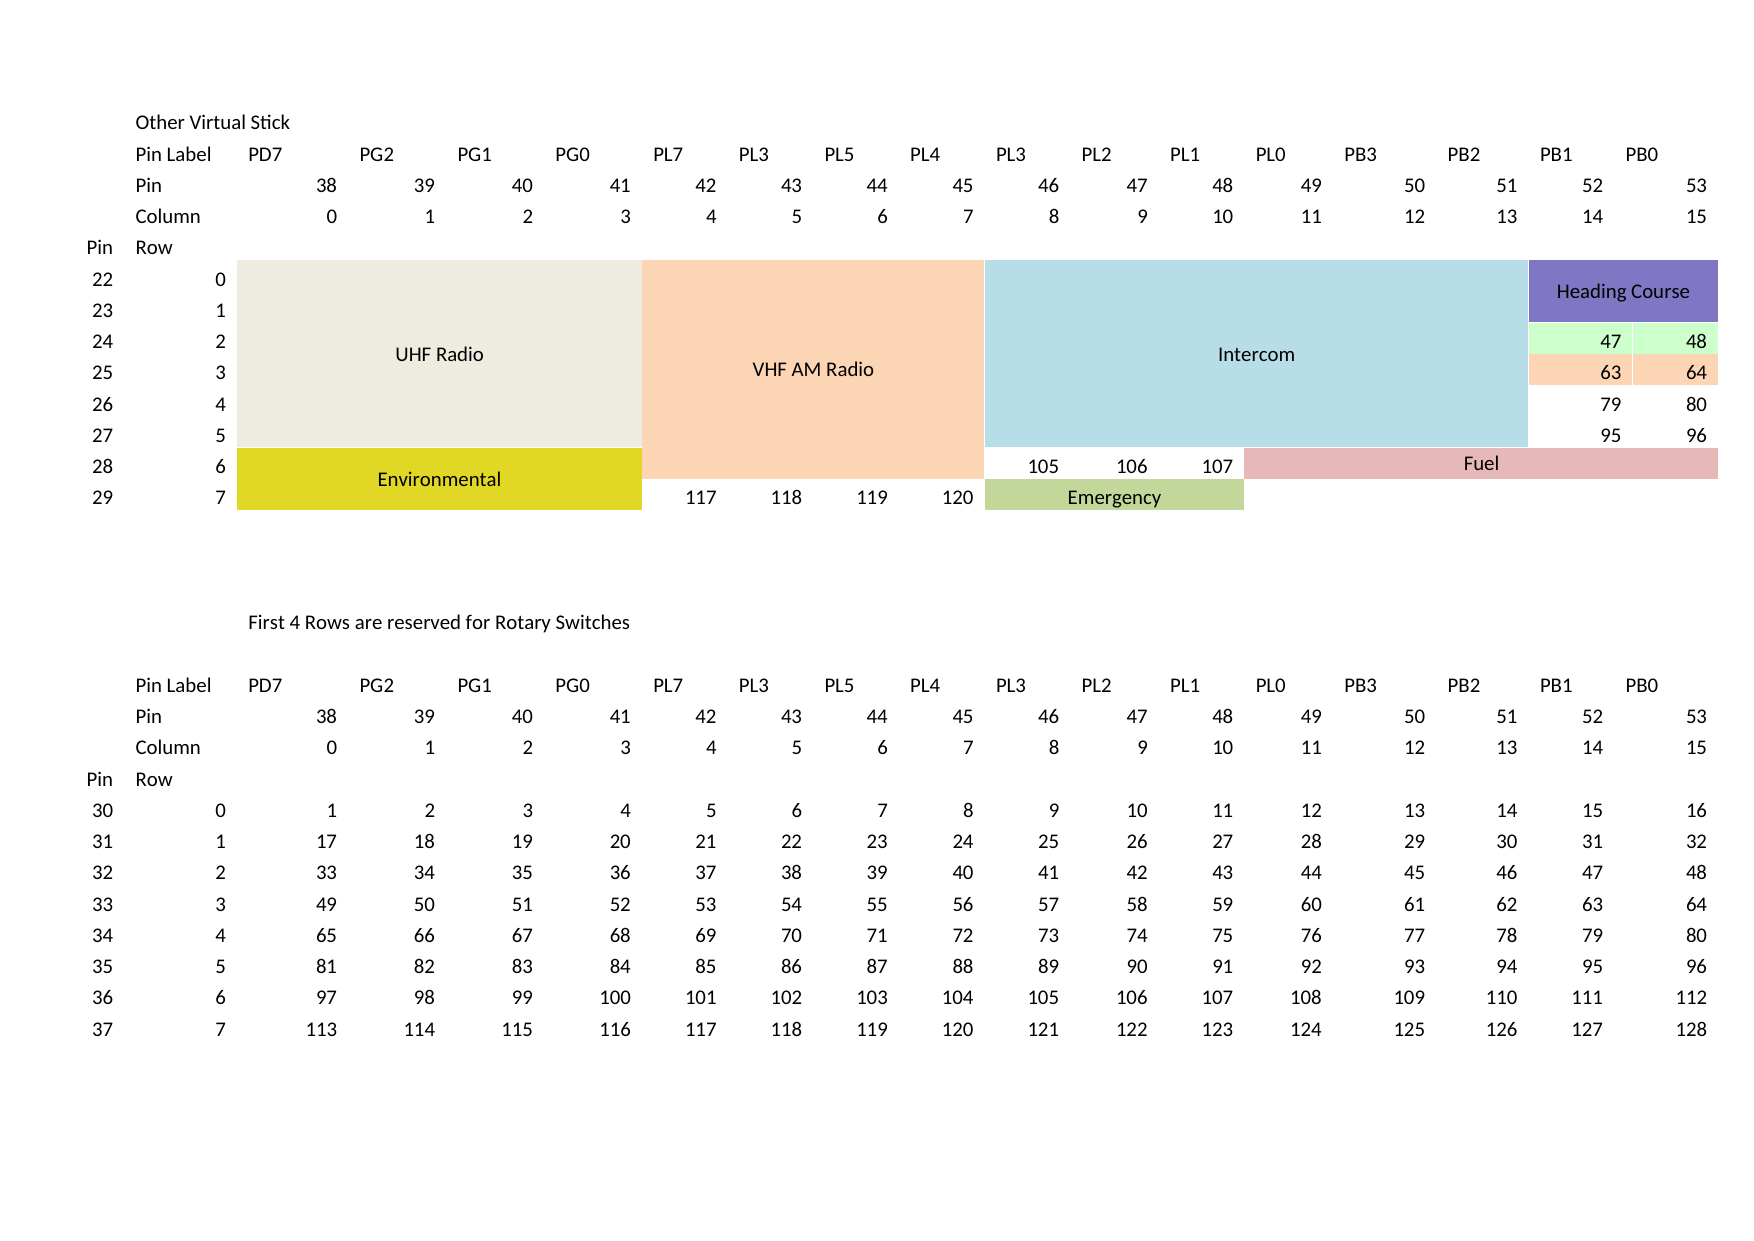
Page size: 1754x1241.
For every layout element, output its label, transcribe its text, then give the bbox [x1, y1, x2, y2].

table_cell 96 [1633, 416, 1718, 447]
table_cell [1244, 510, 1333, 541]
table_cell [1244, 573, 1333, 604]
table_cell 5 [124, 948, 237, 979]
table_cell [1333, 635, 1436, 666]
table_cell [544, 573, 642, 604]
table_cell [985, 604, 1070, 635]
table_cell [124, 604, 237, 635]
table_cell 47 [1529, 854, 1614, 885]
table_cell [1614, 635, 1718, 666]
table_cell 9 [1070, 198, 1159, 229]
table_cell [124, 573, 237, 604]
table_cell 25 [985, 823, 1070, 854]
table_cell 14 [1529, 198, 1614, 229]
table_cell 7 [899, 729, 984, 760]
table_cell 63 [1529, 885, 1614, 916]
table_cell 120 [899, 479, 984, 510]
table_cell 10 [1159, 198, 1244, 229]
table_cell 118 [728, 1010, 813, 1041]
table_cell [728, 510, 813, 541]
table_cell PB3 [1333, 666, 1436, 697]
table_cell 40 [899, 854, 984, 885]
table_cell PL5 [813, 666, 899, 697]
table_cell [899, 541, 984, 572]
table_cell 49 [237, 885, 348, 916]
table_cell 66 [348, 916, 446, 947]
table_cell 121 [985, 1010, 1070, 1041]
table_cell 30 [75, 791, 124, 822]
table_cell 97 [237, 979, 348, 1010]
table_cell [348, 229, 446, 260]
table_cell 106 [1070, 979, 1159, 1010]
table_cell [985, 229, 1070, 260]
table_cell 117 [642, 1010, 727, 1041]
table_cell [1529, 229, 1614, 260]
table_cell [899, 510, 984, 541]
table_cell 73 [985, 916, 1070, 947]
table_cell 41 [544, 166, 642, 197]
table_header [446, 104, 544, 135]
table_cell [1614, 604, 1718, 635]
table_cell [728, 229, 813, 260]
table_cell 43 [1159, 854, 1244, 885]
table_cell [446, 510, 544, 541]
table_cell 109 [1333, 979, 1436, 1010]
table_header [899, 104, 984, 135]
table_cell 33 [237, 854, 348, 885]
table_cell 98 [348, 979, 446, 1010]
table_cell [1070, 604, 1159, 635]
table_cell 23 [813, 823, 899, 854]
table_cell 12 [1333, 198, 1436, 229]
table_cell 80 [1614, 916, 1718, 947]
table_cell 50 [1333, 698, 1436, 729]
table_cell 72 [899, 916, 984, 947]
table_cell 44 [813, 166, 899, 197]
table_cell 46 [985, 166, 1070, 197]
table_cell [1333, 573, 1436, 604]
table_cell [237, 510, 348, 541]
table_cell 4 [124, 385, 237, 416]
table_cell 34 [75, 916, 124, 947]
table_cell 84 [544, 948, 642, 979]
table_cell 51 [446, 885, 544, 916]
table_cell 8 [985, 198, 1070, 229]
table_cell [237, 573, 348, 604]
table_cell Pin Label [124, 135, 237, 166]
table_cell [1614, 229, 1718, 260]
table_cell 115 [446, 1010, 544, 1041]
table_cell [446, 635, 544, 666]
table_cell 7 [124, 1010, 237, 1041]
table_cell 50 [348, 885, 446, 916]
table_cell [1333, 541, 1436, 572]
table_cell [75, 635, 124, 666]
table_cell 28 [1244, 823, 1333, 854]
table_cell 11 [1159, 791, 1244, 822]
table_cell [1529, 760, 1614, 791]
table_cell 120 [899, 1010, 984, 1041]
table_cell [642, 573, 727, 604]
table_cell 38 [728, 854, 813, 885]
table_cell [446, 541, 544, 572]
table_cell 37 [75, 1010, 124, 1041]
table_cell [985, 541, 1070, 572]
table_cell 9 [985, 791, 1070, 822]
table_cell 4 [124, 916, 237, 947]
table_cell [348, 573, 446, 604]
table_cell 126 [1436, 1010, 1528, 1041]
table_cell 48 [1159, 698, 1244, 729]
table_cell 6 [124, 979, 237, 1010]
table_cell 82 [348, 948, 446, 979]
table_cell 27 [1159, 823, 1244, 854]
table_cell 20 [544, 823, 642, 854]
table_cell 3 [446, 791, 544, 822]
table_cell PL7 [642, 135, 727, 166]
table_cell 21 [642, 823, 727, 854]
table_cell 3 [544, 198, 642, 229]
table_cell 6 [728, 791, 813, 822]
table_cell 125 [1333, 1010, 1436, 1041]
table_cell [813, 229, 899, 260]
table_cell [446, 229, 544, 260]
table_cell 44 [813, 698, 899, 729]
table_cell 39 [348, 166, 446, 197]
table_cell 39 [813, 854, 899, 885]
table_cell [1529, 604, 1614, 635]
table_cell 46 [1436, 854, 1528, 885]
table_cell [1436, 229, 1528, 260]
table_cell 30 [1436, 823, 1528, 854]
table_cell 94 [1436, 948, 1528, 979]
table_cell [237, 541, 348, 572]
table_cell 4 [642, 729, 727, 760]
table_cell Heading Course [1529, 260, 1718, 322]
table_cell 35 [446, 854, 544, 885]
table_cell [1070, 573, 1159, 604]
table_cell 68 [544, 916, 642, 947]
table_cell [1159, 541, 1244, 572]
table_cell [237, 635, 348, 666]
table_cell 2 [124, 854, 237, 885]
table_cell 11 [1244, 198, 1333, 229]
table_cell 48 [1633, 323, 1718, 354]
table_cell 123 [1159, 1010, 1244, 1041]
table_cell 101 [642, 979, 727, 1010]
table_cell 2 [124, 323, 237, 354]
table_cell [1436, 604, 1528, 635]
table_cell [1436, 760, 1528, 791]
table_header [1244, 104, 1333, 135]
table_cell PL2 [1070, 135, 1159, 166]
table_cell [1070, 541, 1159, 572]
table_cell 5 [728, 729, 813, 760]
table_cell 56 [899, 885, 984, 916]
table_cell 34 [348, 854, 446, 885]
table_cell 51 [1436, 698, 1528, 729]
table_cell 47 [1529, 323, 1632, 354]
table_cell Environmental [237, 448, 642, 510]
table_cell PL0 [1244, 666, 1333, 697]
table_cell PL1 [1159, 135, 1244, 166]
table_cell [1244, 541, 1333, 572]
table_cell PL3 [985, 135, 1070, 166]
table_cell [1159, 573, 1244, 604]
table_cell 25 [75, 354, 124, 385]
table_cell 74 [1070, 916, 1159, 947]
table_cell 41 [985, 854, 1070, 885]
table_cell 50 [1333, 166, 1436, 197]
table_cell [813, 573, 899, 604]
table_cell 42 [1070, 854, 1159, 885]
table_cell [1244, 479, 1718, 510]
table_cell PL3 [728, 135, 813, 166]
table_cell [544, 635, 642, 666]
table_cell 118 [728, 479, 813, 510]
table_cell 77 [1333, 916, 1436, 947]
table_cell 12 [1333, 729, 1436, 760]
table_cell [124, 510, 237, 541]
table_cell 6 [813, 198, 899, 229]
table_cell 104 [899, 979, 984, 1010]
table_cell 33 [75, 885, 124, 916]
table_cell 103 [813, 979, 899, 1010]
table_cell Pin Label [124, 666, 237, 697]
table_cell 49 [1244, 698, 1333, 729]
table_cell Row [124, 760, 237, 791]
table_cell 18 [348, 823, 446, 854]
table_cell [348, 635, 446, 666]
table_cell PG1 [446, 135, 544, 166]
table_cell 90 [1070, 948, 1159, 979]
table_cell 107 [1159, 448, 1244, 479]
table_header [1529, 104, 1614, 135]
table_cell 57 [985, 885, 1070, 916]
table_cell [642, 760, 727, 791]
table_cell 99 [446, 979, 544, 1010]
table_cell 3 [544, 729, 642, 760]
table_cell 114 [348, 1010, 446, 1041]
table_cell [728, 760, 813, 791]
table_header [813, 104, 899, 135]
table_cell [1614, 573, 1718, 604]
table_cell 19 [446, 823, 544, 854]
table_cell [348, 510, 446, 541]
table_cell 2 [446, 198, 544, 229]
table_cell PL4 [899, 135, 984, 166]
table_cell PB0 [1614, 666, 1718, 697]
table_cell 48 [1614, 854, 1718, 885]
table_cell Fuel [1244, 448, 1718, 479]
table_cell 105 [985, 448, 1070, 479]
table_cell PB2 [1436, 135, 1528, 166]
table_cell [642, 604, 727, 635]
table_cell 64 [1614, 885, 1718, 916]
table_cell [75, 166, 124, 197]
table_cell 80 [1633, 385, 1718, 416]
table_cell 2 [446, 729, 544, 760]
table_cell PB2 [1436, 666, 1528, 697]
table_cell 45 [1333, 854, 1436, 885]
table_cell 47 [1070, 166, 1159, 197]
table_cell 24 [899, 823, 984, 854]
table_cell PL1 [1159, 666, 1244, 697]
table_header [348, 104, 446, 135]
table_cell 55 [813, 885, 899, 916]
table_cell 91 [1159, 948, 1244, 979]
table_cell 40 [446, 166, 544, 197]
table_cell Pin [124, 698, 237, 729]
table_header [544, 104, 642, 135]
table_cell 40 [446, 698, 544, 729]
table_cell [1436, 510, 1528, 541]
table_cell 79 [1529, 916, 1614, 947]
table_cell 1 [124, 823, 237, 854]
table_cell 5 [728, 198, 813, 229]
table_cell [75, 698, 124, 729]
table_cell PG2 [348, 666, 446, 697]
table_cell Column [124, 729, 237, 760]
table_cell 14 [1436, 791, 1528, 822]
table_cell Pin [75, 229, 124, 260]
table_cell 105 [985, 979, 1070, 1010]
table_cell 35 [75, 948, 124, 979]
table_cell [728, 635, 813, 666]
table_cell 13 [1333, 791, 1436, 822]
table_cell [899, 760, 984, 791]
table_cell 69 [642, 916, 727, 947]
table_cell [348, 760, 446, 791]
table_cell 23 [75, 291, 124, 322]
table_cell 45 [899, 166, 984, 197]
table_cell 86 [728, 948, 813, 979]
table_cell 0 [237, 729, 348, 760]
table_cell [75, 666, 124, 697]
table_cell [642, 510, 727, 541]
table_cell 29 [1333, 823, 1436, 854]
table_cell Row [124, 229, 237, 260]
table_cell [75, 541, 124, 572]
table_cell [728, 604, 813, 635]
table_cell First 4 Rows are reserved for Rotary Switches [237, 604, 642, 635]
table_cell 32 [75, 854, 124, 885]
table_cell [348, 541, 446, 572]
table_cell 15 [1529, 791, 1614, 822]
table_cell [1244, 229, 1333, 260]
table_cell PD7 [237, 666, 348, 697]
table_cell 13 [1436, 729, 1528, 760]
table_cell 8 [985, 729, 1070, 760]
table_cell 63 [1529, 354, 1632, 385]
table_cell [75, 604, 124, 635]
table_cell [1614, 510, 1718, 541]
table_cell [446, 760, 544, 791]
table_cell 46 [985, 698, 1070, 729]
table_cell 71 [813, 916, 899, 947]
table_cell [1070, 760, 1159, 791]
table_cell 8 [899, 791, 984, 822]
table_cell [1436, 541, 1528, 572]
table_cell PB1 [1529, 135, 1614, 166]
table_header [1614, 104, 1718, 135]
table_cell [985, 573, 1070, 604]
table_cell [1159, 510, 1244, 541]
table_cell 15 [1614, 198, 1718, 229]
table_cell 2 [348, 791, 446, 822]
table_cell 52 [1529, 698, 1614, 729]
table_cell 31 [1529, 823, 1614, 854]
table_header [1333, 104, 1436, 135]
table_cell 95 [1529, 416, 1632, 447]
table_cell PL3 [728, 666, 813, 697]
table_cell 60 [1244, 885, 1333, 916]
table_header Other Virtual Stick [124, 104, 348, 135]
table_cell 3 [124, 354, 237, 385]
table_cell Column [124, 198, 237, 229]
table_cell 83 [446, 948, 544, 979]
table_cell 14 [1529, 729, 1614, 760]
table_cell [75, 729, 124, 760]
table_cell [75, 135, 124, 166]
table_cell 127 [1529, 1010, 1614, 1041]
table_cell 117 [642, 479, 727, 510]
table_cell [124, 635, 237, 666]
table_cell 44 [1244, 854, 1333, 885]
table_cell 1 [237, 791, 348, 822]
table_cell [1614, 541, 1718, 572]
table_header [642, 104, 727, 135]
table_header [1070, 104, 1159, 135]
table_cell 96 [1614, 948, 1718, 979]
table_cell [813, 510, 899, 541]
table_cell PB3 [1333, 135, 1436, 166]
table_cell 13 [1436, 198, 1528, 229]
table_cell 47 [1070, 698, 1159, 729]
table_cell [544, 760, 642, 791]
table_cell [1070, 229, 1159, 260]
table_cell 85 [642, 948, 727, 979]
table_cell 78 [1436, 916, 1528, 947]
table_cell [642, 635, 727, 666]
table_header [728, 104, 813, 135]
table_cell [75, 573, 124, 604]
table_cell 53 [642, 885, 727, 916]
table_cell 41 [544, 698, 642, 729]
table_cell 32 [1614, 823, 1718, 854]
table_cell PG2 [348, 135, 446, 166]
table_cell 10 [1159, 729, 1244, 760]
table_cell [985, 510, 1070, 541]
table_cell 3 [124, 885, 237, 916]
table_cell [985, 760, 1070, 791]
table_cell 52 [544, 885, 642, 916]
table_cell 87 [813, 948, 899, 979]
table_cell [237, 229, 348, 260]
table_cell 7 [813, 791, 899, 822]
table_cell 1 [124, 291, 237, 322]
table_cell [1070, 510, 1159, 541]
table_cell PL4 [899, 666, 984, 697]
table_cell Pin [124, 166, 237, 197]
table_cell [899, 635, 984, 666]
table_cell 38 [237, 166, 348, 197]
table_cell [1529, 541, 1614, 572]
table_cell [1159, 604, 1244, 635]
table_cell 75 [1159, 916, 1244, 947]
table_cell 107 [1159, 979, 1244, 1010]
table_cell [1333, 604, 1436, 635]
table_cell [1244, 604, 1333, 635]
table_cell [813, 541, 899, 572]
table_cell 31 [75, 823, 124, 854]
table_cell 95 [1529, 948, 1614, 979]
table_cell 93 [1333, 948, 1436, 979]
table_cell 17 [237, 823, 348, 854]
table_cell 1 [348, 729, 446, 760]
table_cell 36 [75, 979, 124, 1010]
table_cell [1159, 635, 1244, 666]
table_cell 119 [813, 479, 899, 510]
table_cell 62 [1436, 885, 1528, 916]
table_cell 116 [544, 1010, 642, 1041]
table_cell PL5 [813, 135, 899, 166]
table_cell [1436, 635, 1528, 666]
table_cell Intercom [985, 260, 1528, 447]
table_cell [1529, 635, 1614, 666]
table_cell PL7 [642, 666, 727, 697]
table_cell 124 [1244, 1010, 1333, 1041]
table_cell 92 [1244, 948, 1333, 979]
table_cell [1244, 760, 1333, 791]
table_cell 54 [728, 885, 813, 916]
table_cell [75, 510, 124, 541]
table_cell [544, 510, 642, 541]
table_cell [1436, 573, 1528, 604]
table_cell [1159, 229, 1244, 260]
table_cell 51 [1436, 166, 1528, 197]
table_cell 12 [1244, 791, 1333, 822]
table_cell 38 [237, 698, 348, 729]
table_cell 39 [348, 698, 446, 729]
table_cell 0 [237, 198, 348, 229]
table_cell [728, 541, 813, 572]
table_cell 5 [642, 791, 727, 822]
table_cell [813, 604, 899, 635]
table_cell [813, 635, 899, 666]
table_cell 64 [1633, 354, 1718, 385]
table_cell 113 [237, 1010, 348, 1041]
table_cell 52 [1529, 166, 1614, 197]
table_header [1159, 104, 1244, 135]
table_cell [446, 573, 544, 604]
table_cell [1159, 760, 1244, 791]
table_cell 1 [348, 198, 446, 229]
table_cell 28 [75, 448, 124, 479]
table_cell 7 [899, 198, 984, 229]
table_cell [1333, 760, 1436, 791]
table_cell 67 [446, 916, 544, 947]
table_header [75, 104, 124, 135]
table_cell [1614, 760, 1718, 791]
table_cell [642, 541, 727, 572]
table_cell 70 [728, 916, 813, 947]
table_cell 0 [124, 260, 237, 291]
table_cell [544, 541, 642, 572]
table_cell [899, 573, 984, 604]
table_cell VHF AM Radio [642, 260, 984, 479]
table_cell [544, 229, 642, 260]
table_cell PG0 [544, 135, 642, 166]
table_cell PL0 [1244, 135, 1333, 166]
table_cell PL3 [985, 666, 1070, 697]
table_cell 110 [1436, 979, 1528, 1010]
table_cell 26 [1070, 823, 1159, 854]
table_cell 122 [1070, 1010, 1159, 1041]
table_cell 5 [124, 416, 237, 447]
table_cell 9 [1070, 729, 1159, 760]
table_cell 53 [1614, 166, 1718, 197]
table_cell 4 [642, 198, 727, 229]
table_cell PB0 [1614, 135, 1718, 166]
table_cell Emergency [985, 479, 1244, 510]
table_cell [1333, 229, 1436, 260]
table_cell 58 [1070, 885, 1159, 916]
table_cell [1070, 635, 1159, 666]
table_cell 65 [237, 916, 348, 947]
table_cell 42 [642, 698, 727, 729]
table_cell [642, 229, 727, 260]
table_cell 108 [1244, 979, 1333, 1010]
table_cell [75, 198, 124, 229]
table_cell 24 [75, 323, 124, 354]
table_cell 22 [75, 260, 124, 291]
table_cell PB1 [1529, 666, 1614, 697]
table_cell 43 [728, 166, 813, 197]
table_cell 111 [1529, 979, 1614, 1010]
table_cell [728, 573, 813, 604]
table_cell 37 [642, 854, 727, 885]
table_header [1436, 104, 1528, 135]
table_cell 79 [1529, 385, 1632, 416]
table_header [985, 104, 1070, 135]
table_cell 6 [813, 729, 899, 760]
table_cell 88 [899, 948, 984, 979]
table_cell [813, 760, 899, 791]
table_cell [985, 635, 1070, 666]
table_cell 43 [728, 698, 813, 729]
table_cell 45 [899, 698, 984, 729]
table_cell 27 [75, 416, 124, 447]
table_cell 11 [1244, 729, 1333, 760]
table_cell [1529, 573, 1614, 604]
table_cell 100 [544, 979, 642, 1010]
table_cell 112 [1614, 979, 1718, 1010]
table_cell 7 [124, 479, 237, 510]
table_cell 26 [75, 385, 124, 416]
table_cell UHF Radio [237, 260, 642, 447]
table_cell 49 [1244, 166, 1333, 197]
table_cell PD7 [237, 135, 348, 166]
table_cell 16 [1614, 791, 1718, 822]
table_cell 0 [124, 791, 237, 822]
table_cell 22 [728, 823, 813, 854]
table_cell 106 [1070, 448, 1159, 479]
table_cell 36 [544, 854, 642, 885]
table_cell 4 [544, 791, 642, 822]
table_cell [1529, 510, 1614, 541]
table_cell 10 [1070, 791, 1159, 822]
table_cell 76 [1244, 916, 1333, 947]
table_cell [124, 541, 237, 572]
table_cell 15 [1614, 729, 1718, 760]
table_cell 29 [75, 479, 124, 510]
table_cell Pin [75, 760, 124, 791]
table_cell 119 [813, 1010, 899, 1041]
table_cell PG1 [446, 666, 544, 697]
table_cell [237, 760, 348, 791]
table_cell 59 [1159, 885, 1244, 916]
table_cell PL2 [1070, 666, 1159, 697]
table_cell 6 [124, 448, 237, 479]
table_cell [1333, 510, 1436, 541]
table_cell 81 [237, 948, 348, 979]
table_cell 61 [1333, 885, 1436, 916]
table_cell 53 [1614, 698, 1718, 729]
table_cell 128 [1614, 1010, 1718, 1041]
table_cell [899, 604, 984, 635]
table_cell 102 [728, 979, 813, 1010]
table_cell 48 [1159, 166, 1244, 197]
table_cell [1244, 635, 1333, 666]
table_cell [899, 229, 984, 260]
table_cell PG0 [544, 666, 642, 697]
table_cell 89 [985, 948, 1070, 979]
table_cell 42 [642, 166, 727, 197]
